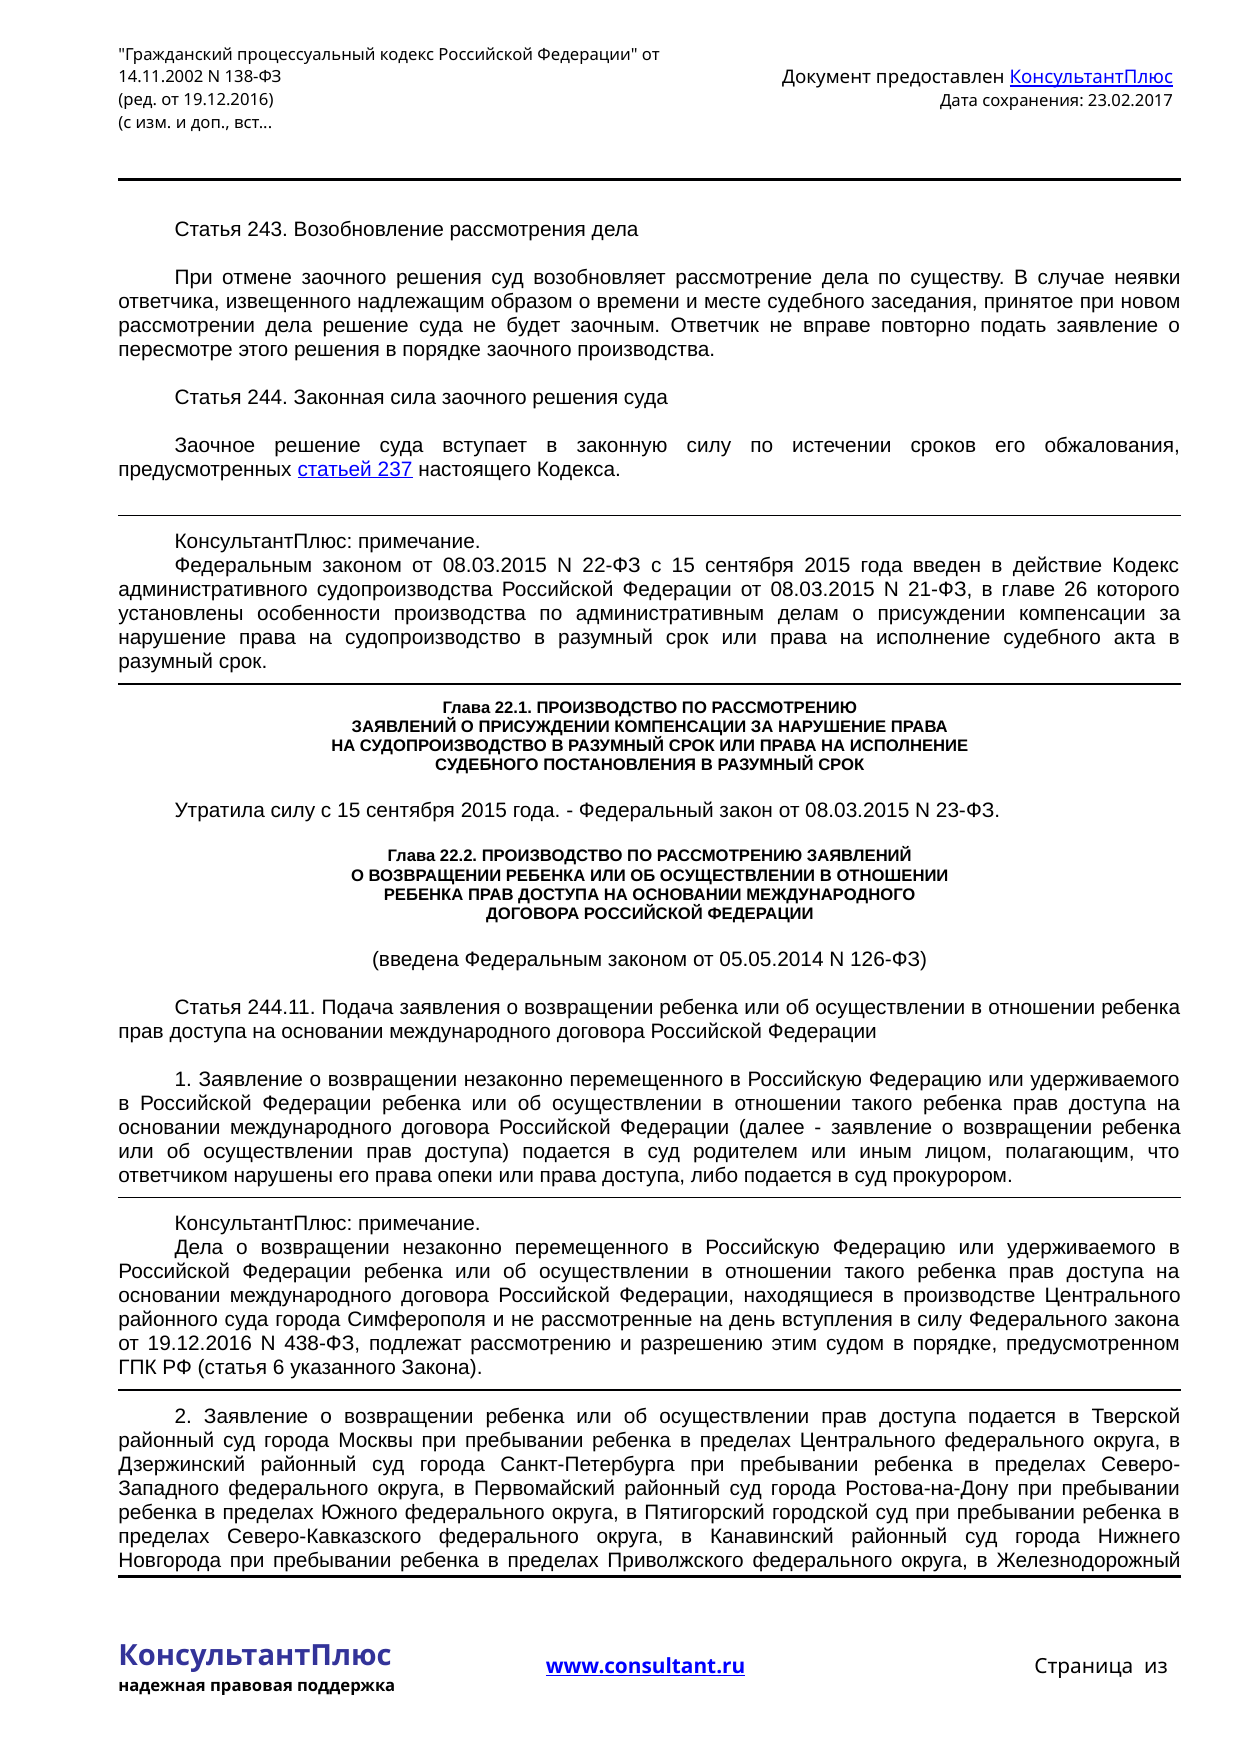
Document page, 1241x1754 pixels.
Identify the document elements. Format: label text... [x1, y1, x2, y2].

title ЗАЯВЛЕНИЙ О ПРИСУЖДЕНИИ КОМПЕНСАЦИИ ЗА НАРУШЕНИЕ ПРАВА [118, 717, 1181, 736]
title О ВОЗВРАЩЕНИИ РЕБЕНКА ИЛИ ОБ ОСУЩЕСТВЛЕНИИ В ОТНОШЕНИИ [118, 865, 1181, 884]
title Глава 22.1. ПРОИЗВОДСТВО ПО РАССМОТРЕНИЮ [118, 698, 1181, 717]
title ДОГОВОРА РОССИЙСКОЙ ФЕДЕРАЦИИ [118, 904, 1181, 923]
title НА СУДОПРОИЗВОДСТВО В РАЗУМНЫЙ СРОК ИЛИ ПРАВА НА ИСПОЛНЕНИЕ [118, 736, 1181, 755]
text Утратила силу с 15 сентября 2015 года. - Федеральный закон от 08.03.2015 N 23-ФЗ. [118, 798, 1181, 822]
text 2. Заявление о возвращении ребенка или об осуществлении прав доступа подается в Тверской районный суд города Москвы при пребывании ребенка в пределах Центрального федерального округа, в Дзержинский районный суд города Санкт-Петербурга при пребывании ребенка в пределах Северо-Западного федерального округа, в Первомайский районный суд города Ростова-на-Дону при пребывании ребенка в пределах Южного федерального округа, в Пятигорский городской суд при пребывании ребенка в пределах Северо-Кавказского федерального округа, в Канавинский районный суд города Нижнего Новгорода при пребывании ребенка в пределах Приволжского федерального округа, в Железнодорожный [118, 1402, 1181, 1571]
text КонсультантПлюс: примечание. [118, 529, 1181, 553]
text Заочное решение суда вступает в законную силу по истечении сроков его обжалования, предусмотренных статьей 237 настоящего Кодекса. [118, 432, 1181, 480]
subtitle Статья 243. Возобновление рассмотрения дела [118, 217, 1181, 241]
text (введена Федеральным законом от 05.05.2014 N 126-ФЗ) [118, 947, 1181, 971]
text При отмене заочного решения суд возобновляет рассмотрение дела по существу. В случае неявки ответчика, извещенного надлежащим образом о времени и месте судебного заседания, принятое при новом рассмотрении дела решение суда не будет заочным. Ответчик не вправе повторно подать заявление о пересмотре этого решения в порядке заочного производства. [118, 265, 1181, 361]
text Федеральным законом от 08.03.2015 N 22-ФЗ с 15 сентября 2015 года введен в действие Кодекс административного судопроизводства Российской Федерации от 08.03.2015 N 21-ФЗ, в главе 26 которого установлены особенности производства по административным делам о присуждении компенсации за нарушение права на судопроизводство в разумный срок или права на исполнение судебного акта в разумный срок. [118, 553, 1181, 673]
subtitle Статья 244. Законная сила заочного решения суда [118, 384, 1181, 408]
text Дела о возвращении незаконно перемещенного в Российскую Федерацию или удерживаемого в Российской Федерации ребенка или об осуществлении в отношении такого ребенка прав доступа на основании международного договора Российской Федерации, находящиеся в производстве Центрального районного суда города Симферополя и не рассмотренные на день вступления в силу Федерального закона от 19.12.2016 N 438-ФЗ, подлежат рассмотрению и разрешению этим судом в порядке, предусмотренном ГПК РФ (статья 6 указанного Закона). [118, 1235, 1181, 1379]
text 1. Заявление о возвращении незаконно перемещенного в Российскую Федерацию или удерживаемого в Российской Федерации ребенка или об осуществлении в отношении такого ребенка прав доступа на основании международного договора Российской Федерации (далее - заявление о возвращении ребенка или об осуществлении прав доступа) подается в суд родителем или иным лицом, полагающим, что ответчиком нарушены его права опеки или права доступа, либо подается в суд прокурором. [118, 1067, 1181, 1186]
subtitle Статья 244.11. Подача заявления о возвращении ребенка или об осуществлении в отношении ребенка прав доступа на основании международного договора Российской Федерации [118, 995, 1181, 1043]
title Глава 22.2. ПРОИЗВОДСТВО ПО РАССМОТРЕНИЮ ЗАЯВЛЕНИЙ [118, 846, 1181, 865]
text КонсультантПлюс: примечание. [118, 1211, 1181, 1235]
title СУДЕБНОГО ПОСТАНОВЛЕНИЯ В РАЗУМНЫЙ СРОК [118, 755, 1181, 774]
title РЕБЕНКА ПРАВ ДОСТУПА НА ОСНОВАНИИ МЕЖДУНАРОДНОГО [118, 884, 1181, 904]
